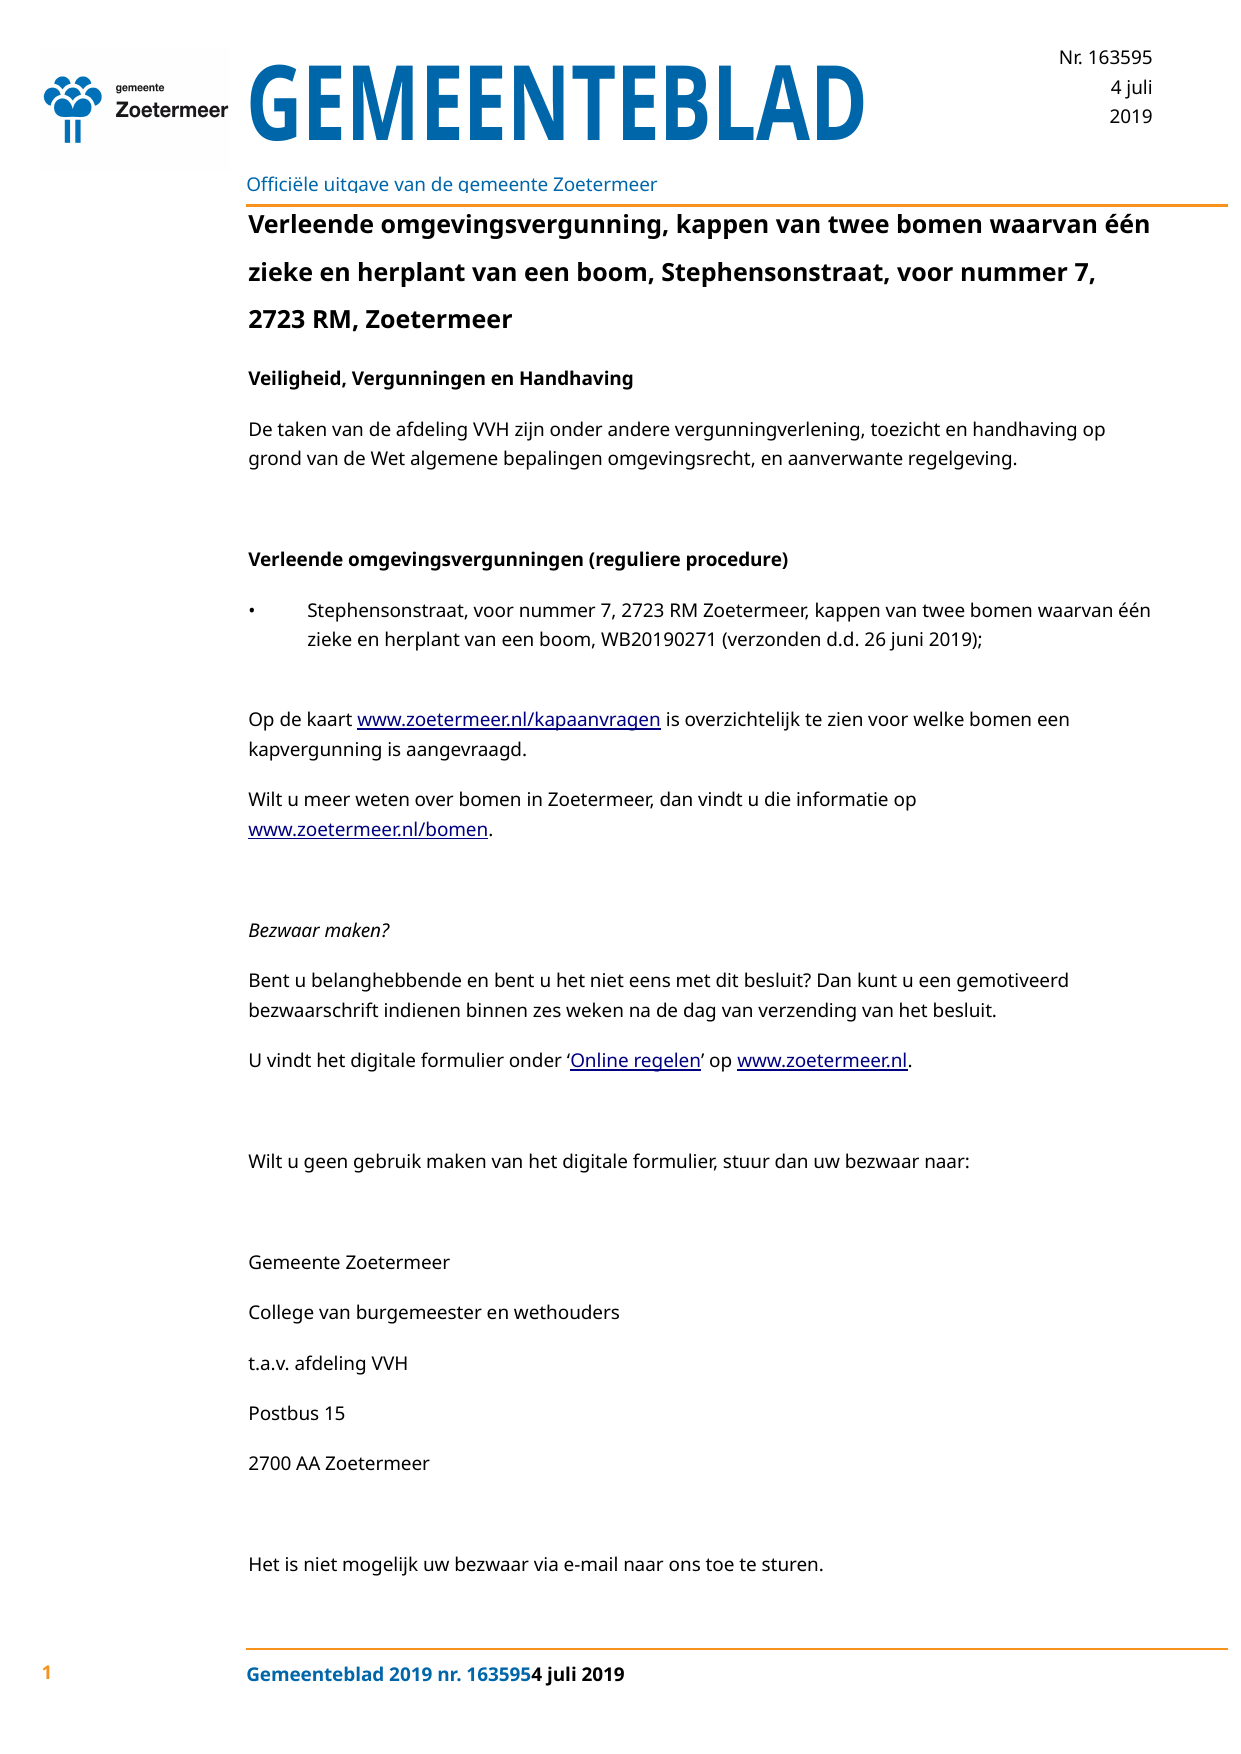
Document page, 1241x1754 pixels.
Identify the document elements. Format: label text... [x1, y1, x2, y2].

text Verleende omgevingsvergunning, kappen van twee bomen waarvan één zieke en herplant van een boom, Stephensonstraat, voor nummer 7, 2723 RM, Zoetermeer [248, 207, 1152, 336]
text Bent u belanghebbende en bent u het niet eens met dit besluit? Dan kunt u een gemotiveerd bezwaarschrift indienen binnen zes weken na de dag van verzending van het besluit. [248, 967, 1152, 1022]
text 2700 AA Zoetermeer [248, 1451, 1152, 1476]
text College van burgemeester en wethouders [248, 1299, 1152, 1325]
text Verleende omgevingsvergunningen (reguliere procedure) [248, 546, 1152, 572]
text Wilt u geen gebruik maken van het digitale formulier, stuur dan uw bezwaar naar: [248, 1148, 1152, 1174]
list Stephensonstraat, voor nummer 7, 2723 RM Zoetermeer, kappen van twee bomen waarvan één zieke en herplant van een boom, WB20190271 (verzonden d.d. 26 juni 2019); [248, 597, 1152, 652]
text U vindt het digitale formulier onder ‘Online regelen’ op www.zoetermeer.nl. [248, 1047, 1152, 1073]
text Wilt u meer weten over bomen in Zoetermeer, dan vindt u die informatie op www.zoetermeer.nl/bomen. [248, 786, 1152, 842]
text Postbus 15 [248, 1400, 1152, 1426]
text Gemeente Zoetermeer [248, 1249, 1152, 1274]
text Op de kaart www.zoetermeer.nl/kapaanvragen is overzichtelijk te zien voor welke bomen een kapvergunning is aangevraagd. [248, 706, 1152, 762]
text Veiligheid, Vergunningen en Handhaving [248, 366, 1152, 391]
text De taken van de afdeling VVH zijn onder andere vergunningverlening, toezicht en handhaving op grond van de Wet algemene bepalingen omgevingsrecht, en aanverwante regelgeving. [248, 416, 1152, 471]
text Bezwaar maken? [248, 917, 1152, 942]
picture [41, 47, 231, 172]
text t.a.v. afdeling VVH [248, 1350, 1152, 1375]
text Het is niet mogelijk uw bezwaar via e-mail naar ons toe te sturen. [248, 1551, 1152, 1577]
